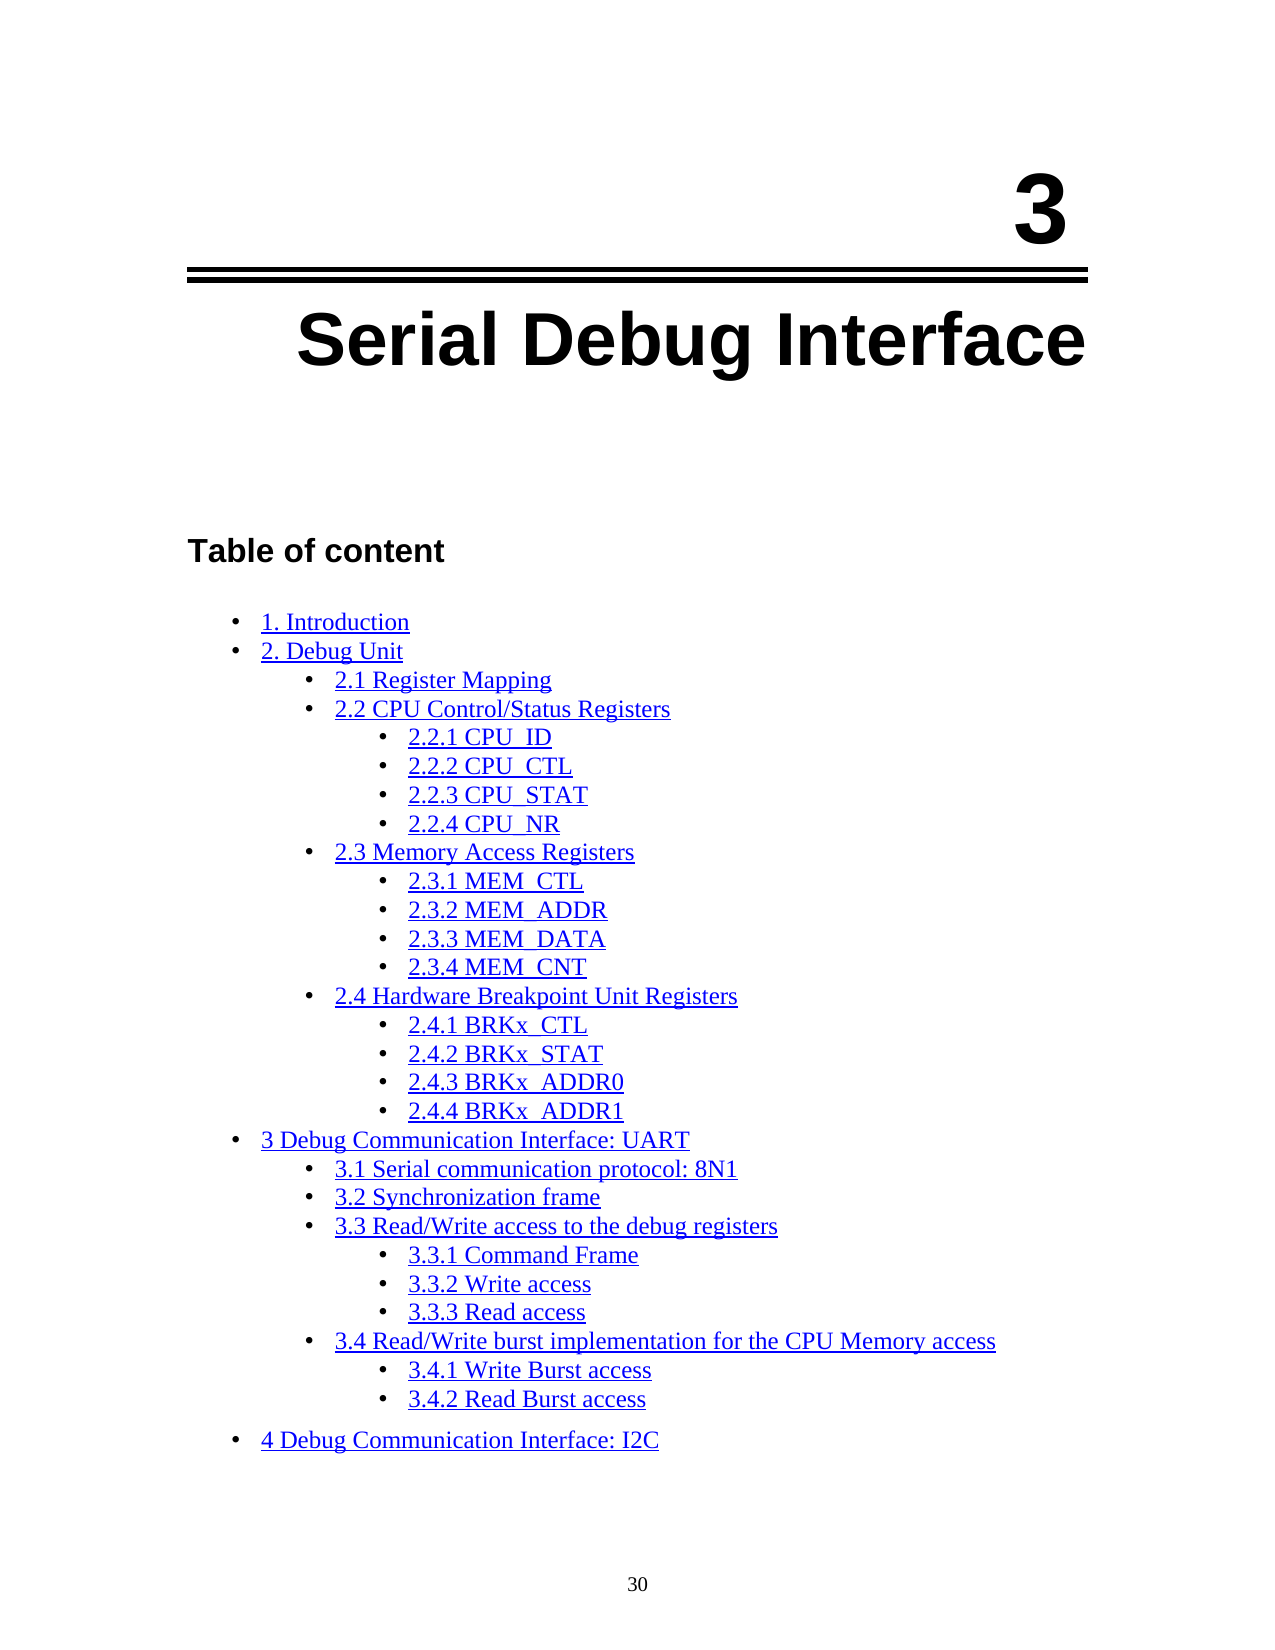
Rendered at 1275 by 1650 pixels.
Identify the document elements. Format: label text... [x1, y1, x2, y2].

list 2.3.4 MEM_CNT [379, 952, 1088, 981]
list 2.4.4 BRKx_ADDR1 [379, 1096, 1088, 1125]
list 3.3.1 Command Frame [379, 1240, 1088, 1269]
list 3 Debug Communication Interface: UART [231, 1125, 1088, 1154]
list 3.3 Read/Write access to the debug registers [305, 1211, 1088, 1240]
list 2.1 Register Mapping [305, 665, 1088, 694]
list 2.2.1 CPU_ID [379, 722, 1088, 751]
list 4 Debug Communication Interface: I2C [231, 1425, 1088, 1454]
subtitle Table of content [187, 531, 1088, 570]
list 2.4.3 BRKx_ADDR0 [379, 1067, 1088, 1096]
list 2.4.2 BRKx_STAT [379, 1039, 1088, 1067]
subtitle Serial Debug Interface [187, 295, 1088, 381]
list 3.3.3 Read access [379, 1297, 1088, 1326]
list 3.3.2 Write access [379, 1269, 1088, 1297]
list 2.2.3 CPU_STAT [379, 780, 1088, 809]
list 3.4.2 Read Burst access [379, 1384, 1088, 1412]
list 1. Introduction [231, 607, 1088, 636]
list 2.2 CPU Control/Status Registers [305, 694, 1088, 722]
list 2. Debug Unit [231, 636, 1088, 665]
list 2.4.1 BRKx_CTL [379, 1010, 1088, 1039]
list 3.1 Serial communication protocol: 8N1 [305, 1154, 1088, 1182]
list 2.3 Memory Access Registers [305, 837, 1088, 866]
list 2.3.2 MEM_ADDR [379, 895, 1088, 924]
list 2.3.1 MEM_CTL [379, 866, 1088, 895]
list 2.3.3 MEM_DATA [379, 924, 1088, 952]
list 3.2 Synchronization frame [305, 1182, 1088, 1211]
list 3.4 Read/Write burst implementation for the CPU Memory access [305, 1326, 1088, 1355]
list 2.4 Hardware Breakpoint Unit Registers [305, 981, 1088, 1010]
list 2.2.2 CPU_CTL [379, 751, 1088, 780]
list 2.2.4 CPU_NR [379, 809, 1088, 837]
list 3.4.1 Write Burst access [379, 1355, 1088, 1384]
